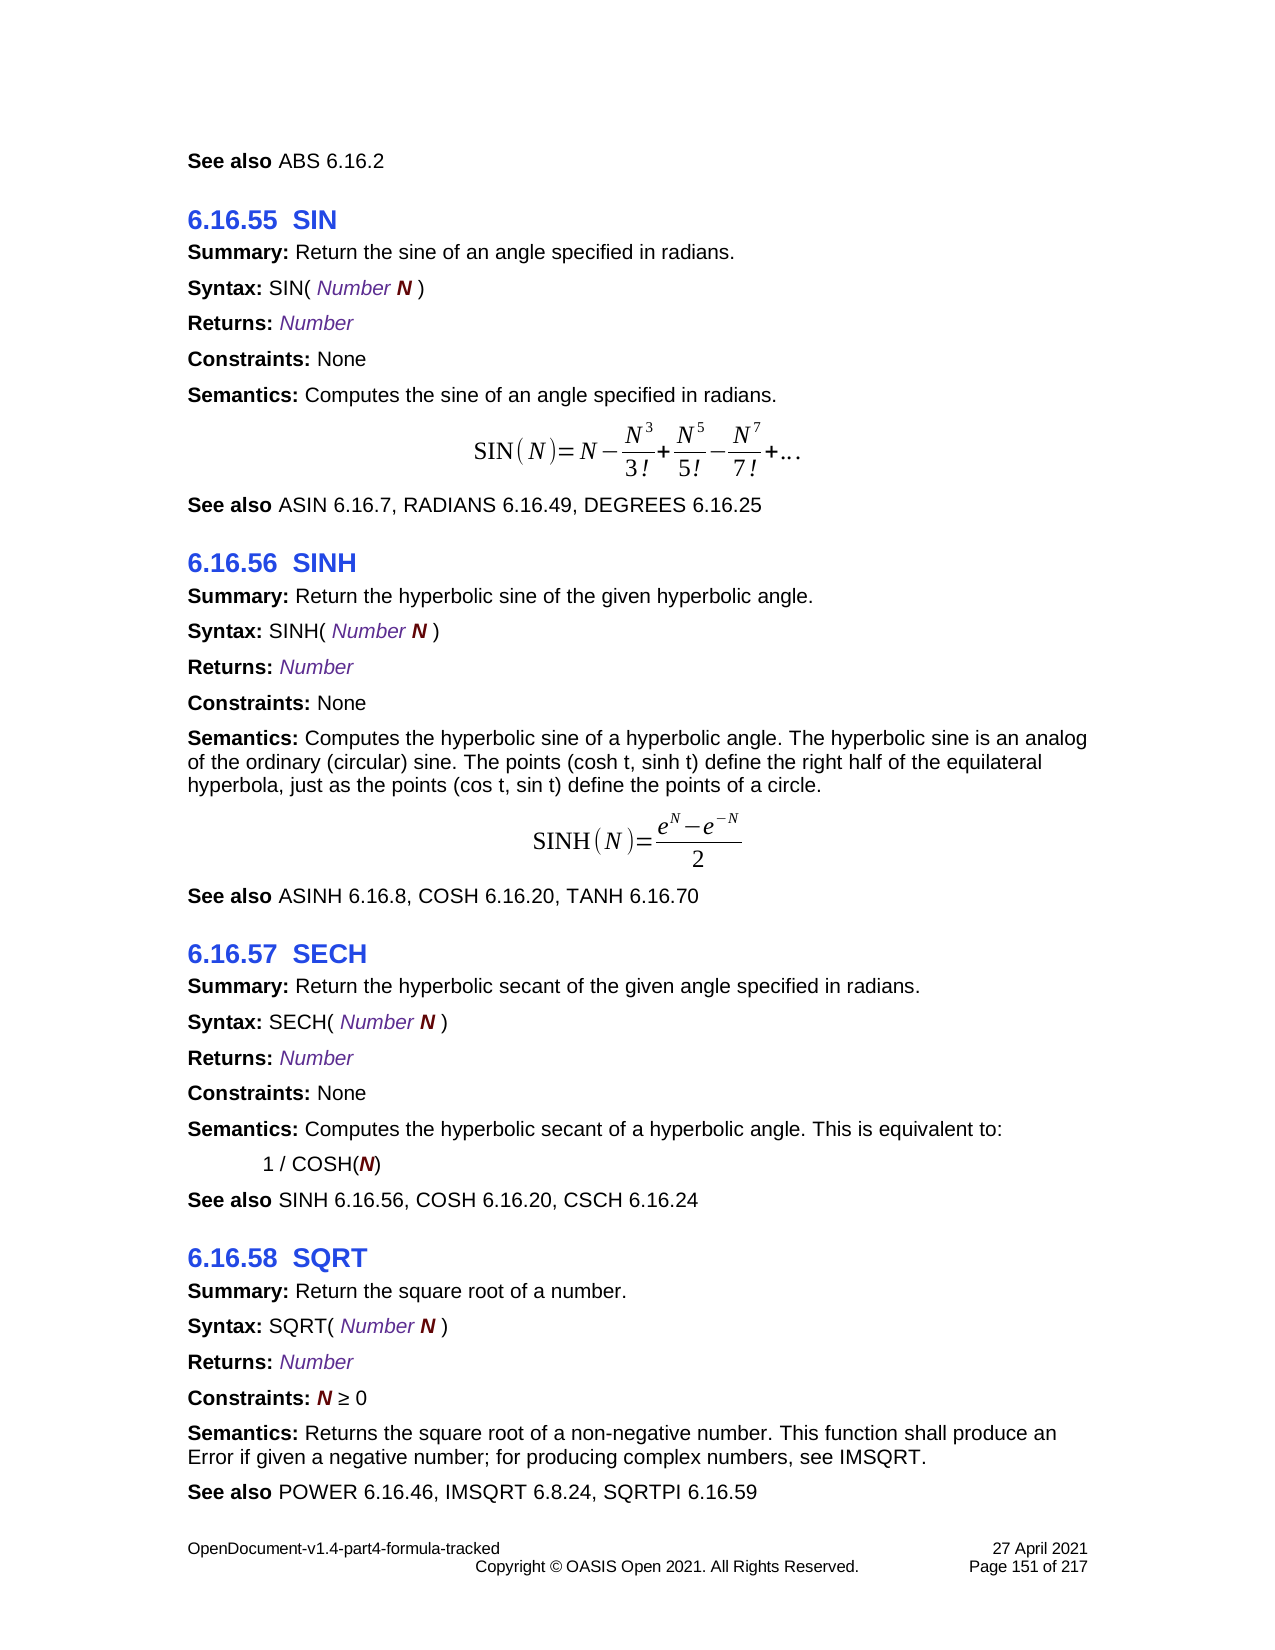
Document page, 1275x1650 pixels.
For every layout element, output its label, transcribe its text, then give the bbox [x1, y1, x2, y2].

subtitle SQRT [187, 1243, 1088, 1273]
text 1 / COSH(N) [187, 1153, 1088, 1176]
text Syntax: SIN( Number N ) [187, 276, 1088, 300]
text See also POWER 6.16.46, IMSQRT 6.8.24, SQRTPI 6.16.59 [187, 1481, 1088, 1504]
text See also ABS 6.16.2 [187, 150, 1088, 173]
text Constraints: None [187, 347, 1088, 371]
text Syntax: SINH( Number N ) [187, 620, 1088, 643]
text Summary: Return the hyperbolic secant of the given angle specified in radians. [187, 975, 1088, 998]
text Syntax: SQRT( Number N ) [187, 1315, 1088, 1338]
text Semantics: Computes the sine of an angle specified in radians. [187, 383, 1088, 407]
text Summary: Return the square root of a number. [187, 1279, 1088, 1303]
text Semantics: Returns the square root of a non-negative number. This function shall produce an Error if given a negative number; for producing complex numbers, see IMSQRT. [187, 1422, 1088, 1469]
text Constraints: None [187, 1082, 1088, 1105]
text Syntax: SECH( Number N ) [187, 1010, 1088, 1034]
text See also ASINH 6.16.8, COSH 6.16.20, TANH 6.16.70 [187, 884, 1088, 908]
text Semantics: Computes the hyperbolic sine of a hyperbolic angle. The hyperbolic sine is an analog of the ordinary (circular) sine. The points (cosh t, sinh t) define the right half of the equilateral hyperbola, just as the points (cos t, sin t) define the points of a circle. [187, 727, 1088, 797]
text Constraints: N ≥ 0 [187, 1386, 1088, 1409]
text Semantics: Computes the hyperbolic secant of a hyperbolic angle. This is equivalent to: [187, 1117, 1088, 1141]
text Constraints: None [187, 691, 1088, 714]
text Returns: Number [187, 312, 1088, 335]
text Summary: Return the sine of an angle specified in radians. [187, 241, 1088, 264]
text Returns: Number [187, 655, 1088, 679]
subtitle SINH [187, 548, 1088, 578]
text See also SINH 6.16.56, COSH 6.16.20, CSCH 6.16.24 [187, 1188, 1088, 1212]
text Returns: Number [187, 1046, 1088, 1069]
subtitle SECH [187, 939, 1088, 969]
subtitle SIN [187, 204, 1088, 234]
text Summary: Return the hyperbolic sine of the given hyperbolic angle. [187, 584, 1088, 608]
text See also ASIN 6.16.7, RADIANS 6.16.49, DEGREES 6.16.25 [187, 493, 1088, 517]
text Returns: Number [187, 1350, 1088, 1374]
